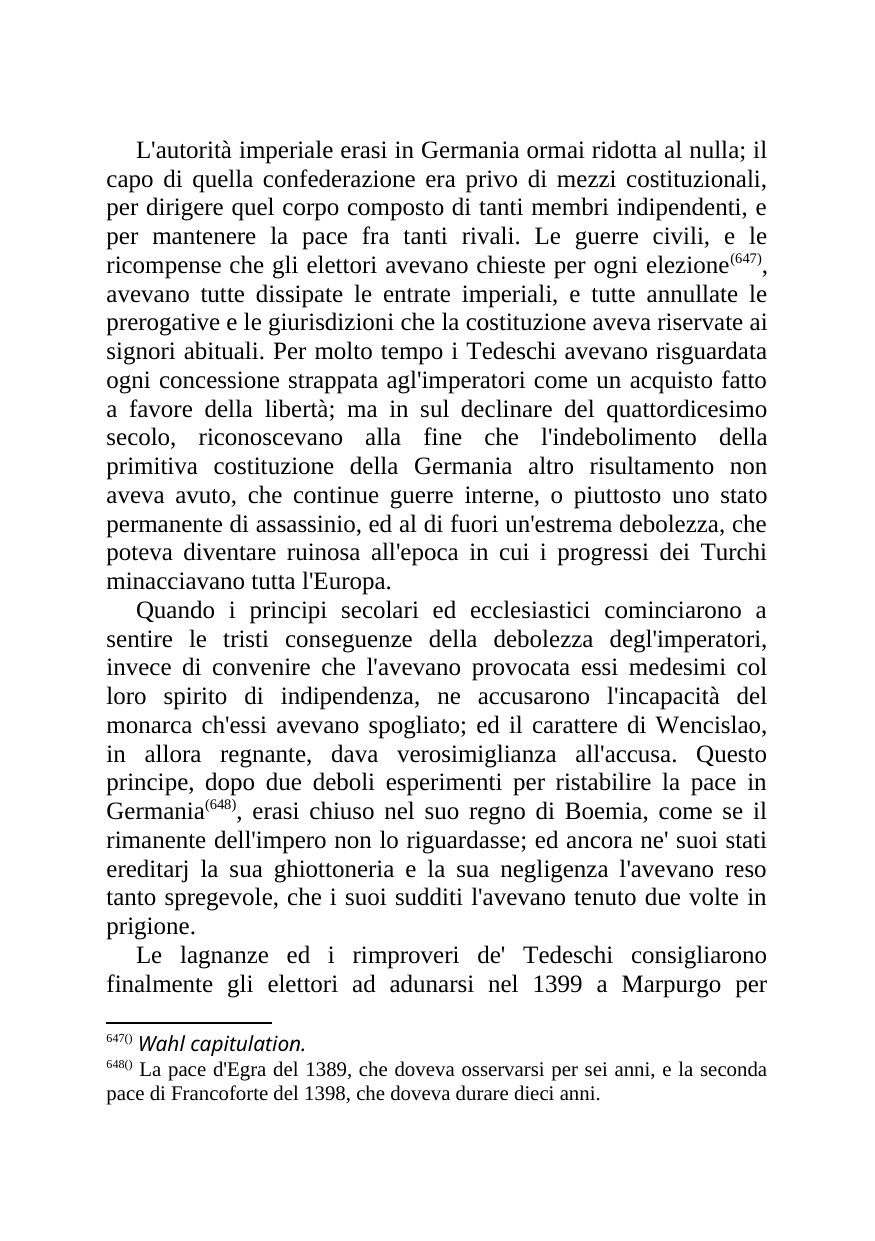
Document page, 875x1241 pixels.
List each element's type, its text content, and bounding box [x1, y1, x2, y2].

text L'autorità imperiale erasi in Germania ormai ridotta al nulla; il capo di quella confederazione era privo di mezzi costituzionali, per dirigere quel corpo composto di tanti membri indipendenti, e per mantenere la pace fra tanti rivali. Le guerre civili, e le ricompense che gli elettori avevano chieste per ogni elezione(), avevano tutte dissipate le entrate imperiali, e tutte annullate le prerogative e le giurisdizioni che la costituzione aveva riservate ai signori abituali. Per molto tempo i Tedeschi avevano risguardata ogni concessione strappata agl'imperatori come un acquisto fatto a favore della libertà; ma in sul declinare del quattordicesimo secolo, riconoscevano alla fine che l'indebolimento della primitiva costituzione della Germania altro risultamento non aveva avuto, che continue guerre interne, o piuttosto uno stato permanente di assassinio, ed al di fuori un'estrema debolezza, che poteva diventare ruinosa all'epoca in cui i progressi dei Turchi minacciavano tutta l'Europa. [106, 135, 768, 595]
text () Wahl capitulation. [106, 1029, 768, 1057]
text () La pace d'Egra del 1389, che doveva osservarsi per sei anni, e la seconda pace di Francoforte del 1398, che doveva durare dieci anni. [106, 1057, 768, 1105]
text Le lagnanze ed i rimproveri de' Tedeschi consigliarono finalmente gli elettori ad adunarsi nel 1399 a Marpurgo per [106, 940, 768, 997]
text Quando i principi secolari ed ecclesiastici cominciarono a sentire le tristi conseguenze della debolezza degl'imperatori, invece di convenire che l'avevano provocata essi medesimi col loro spirito di indipendenza, ne accusarono l'incapacità del monarca ch'essi avevano spogliato; ed il carattere di Wencislao, in allora regnante, dava verosimiglianza all'accusa. Questo principe, dopo due deboli esperimenti per ristabilire la pace in Germania(), erasi chiuso nel suo regno di Boemia, come se il rimanente dell'impero non lo riguardasse; ed ancora ne' suoi stati ereditarj la sua ghiottoneria e la sua negligenza l'avevano reso tanto spregevole, che i suoi sudditi l'avevano tenuto due volte in prigione. [106, 595, 768, 940]
